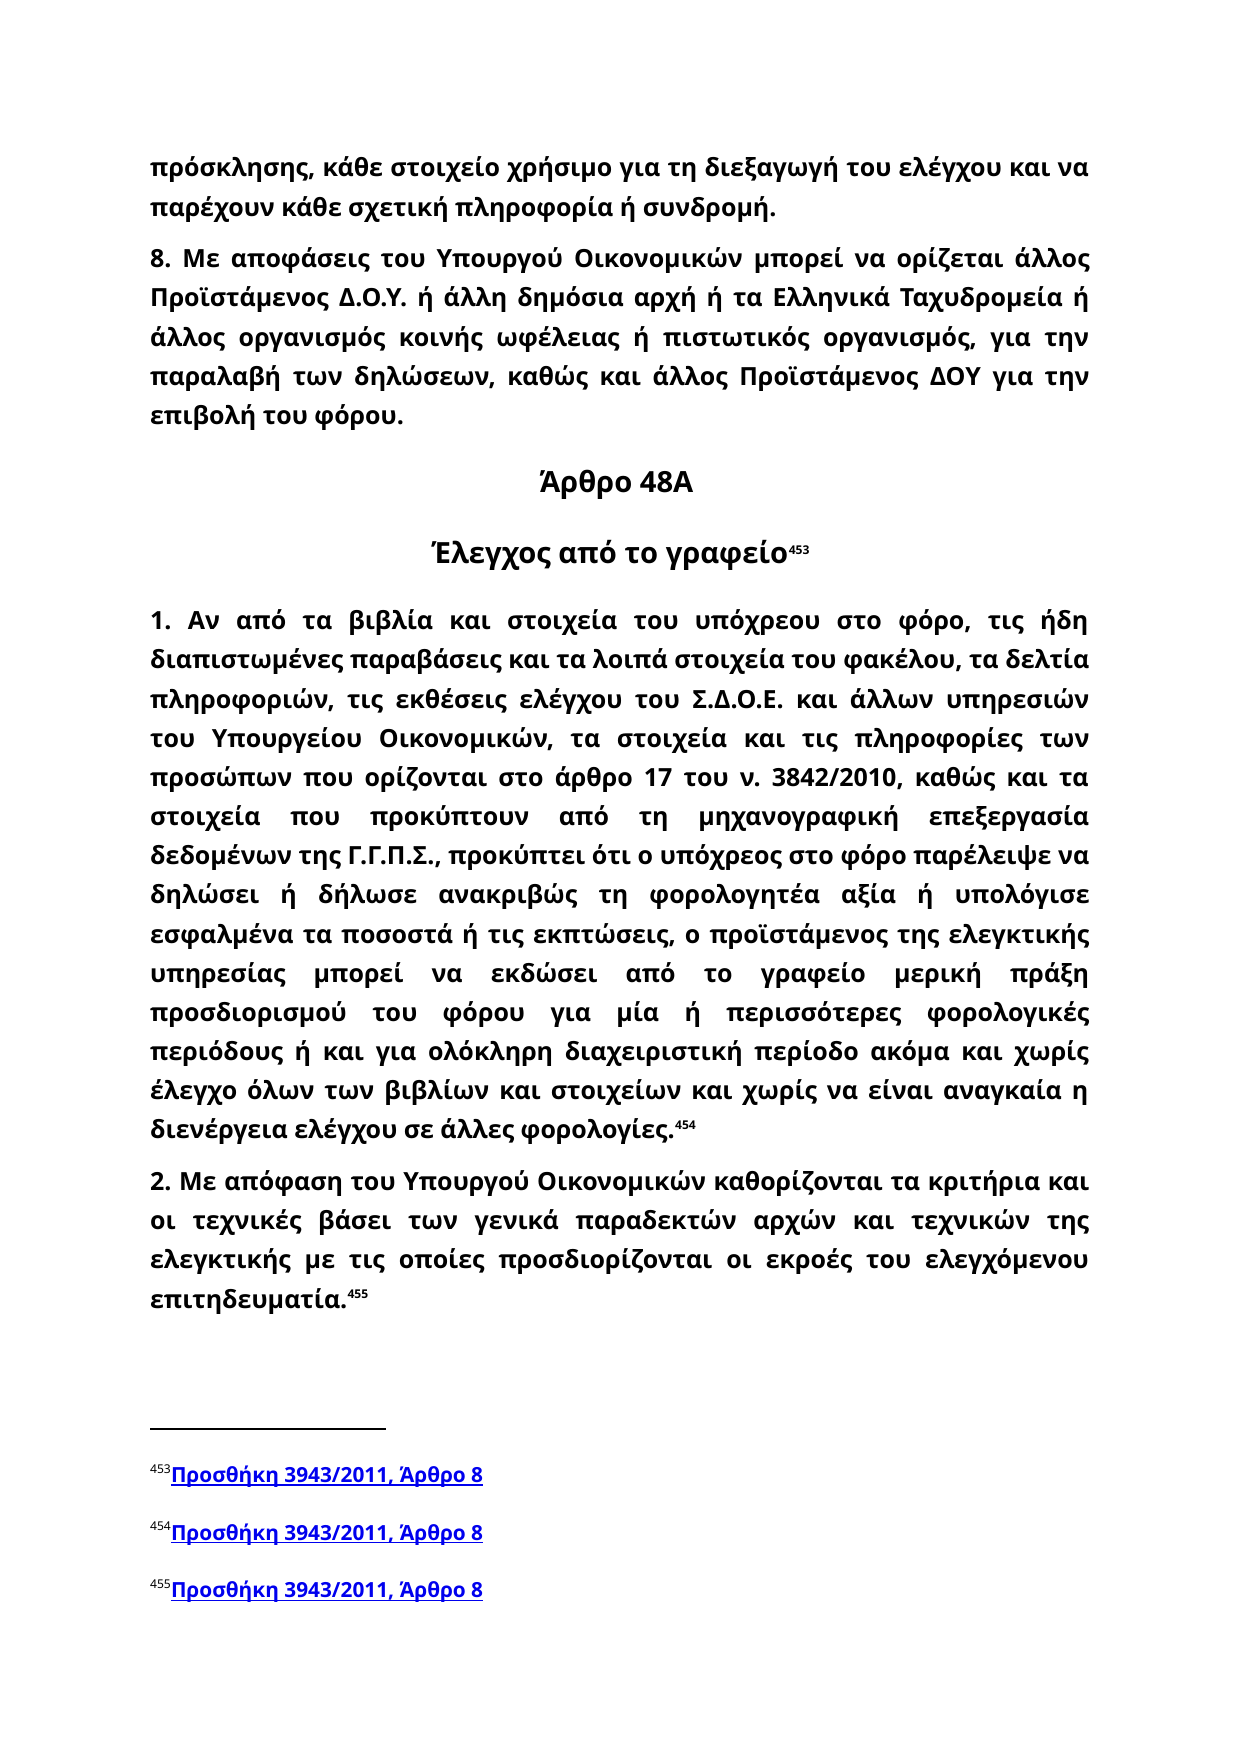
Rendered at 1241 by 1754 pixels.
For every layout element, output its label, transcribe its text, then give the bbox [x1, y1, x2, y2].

subtitle Άρθρο 48Α [150, 462, 1090, 501]
text Προσθήκη 3943/2011, Άρθρο 8 [150, 1518, 1090, 1546]
text Προσθήκη 3943/2011, Άρθρο 8 [150, 1576, 1090, 1604]
text πρόσκλησης, κάθε στοιχείο χρήσιμο για τη διεξαγωγή του ελέγχου και να παρέχουν κάθε σχετική πληροφορία ή συνδρομή. [150, 150, 1090, 223]
text 8. Με αποφάσεις του Υπουργού Οικονομικών μπορεί να ορίζεται άλλος Προϊστάμενος Δ.Ο.Υ. ή άλλη δημόσια αρχή ή τα Ελληνικά Ταχυδρομεία ή άλλος οργανισμός κοινής ωφέλειας ή πιστωτικός οργανισμός, για την παραλαβή των δηλώσεων, καθώς και άλλος Προϊστάμενος ΔΟΥ για την επιβολή του φόρου. [150, 241, 1090, 432]
text Προσθήκη 3943/2011, Άρθρο 8 [150, 1460, 1090, 1489]
text 1. Αν από τα βιβλία και στοιχεία του υπόχρεου στο φόρο, τις ήδη διαπιστωμένες παραβάσεις και τα λοιπά στοιχεία του φακέλου, τα δελτία πληροφοριών, τις εκθέσεις ελέγχου του Σ.Δ.Ο.Ε. και άλλων υπηρεσιών του Υπουργείου Οικονομικών, τα στοιχεία και τις πληροφορίες των προσώπων που ορίζονται στο άρθρο 17 του ν. 3842/2010, καθώς και τα στοιχεία που προκύπτουν από τη μηχανογραφική επεξεργασία δεδομένων της Γ.Γ.Π.Σ., προκύπτει ότι ο υπόχρεος στο φόρο παρέλειψε να δηλώσει ή δήλωσε ανακριβώς τη φορολογητέα αξία ή υπολόγισε εσφαλμένα τα ποσοστά ή τις εκπτώσεις, ο προϊστάμενος της ελεγκτικής υπηρεσίας μπορεί να εκδώσει από το γραφείο μερική πράξη προσδιορισμού του φόρου για μία ή περισσότερες φορολογικές περιόδους ή και για ολόκληρη διαχειριστική περίοδο ακόμα και χωρίς έλεγχο όλων των βιβλίων και στοιχείων και χωρίς να είναι αναγκαία η διενέργεια ελέγχου σε άλλες φορολογίες. [150, 603, 1090, 1146]
text 2. Με απόφαση του Υπουργού Οικονομικών καθορίζονται τα κριτήρια και οι τεχνικές βάσει των γενικά παραδεκτών αρχών και τεχνικών της ελεγκτικής με τις οποίες προσδιορίζονται οι εκροές του ελεγχόμενου επιτηδευματία. [150, 1164, 1090, 1315]
subtitle Έλεγχος από το γραφείο [150, 532, 1090, 572]
